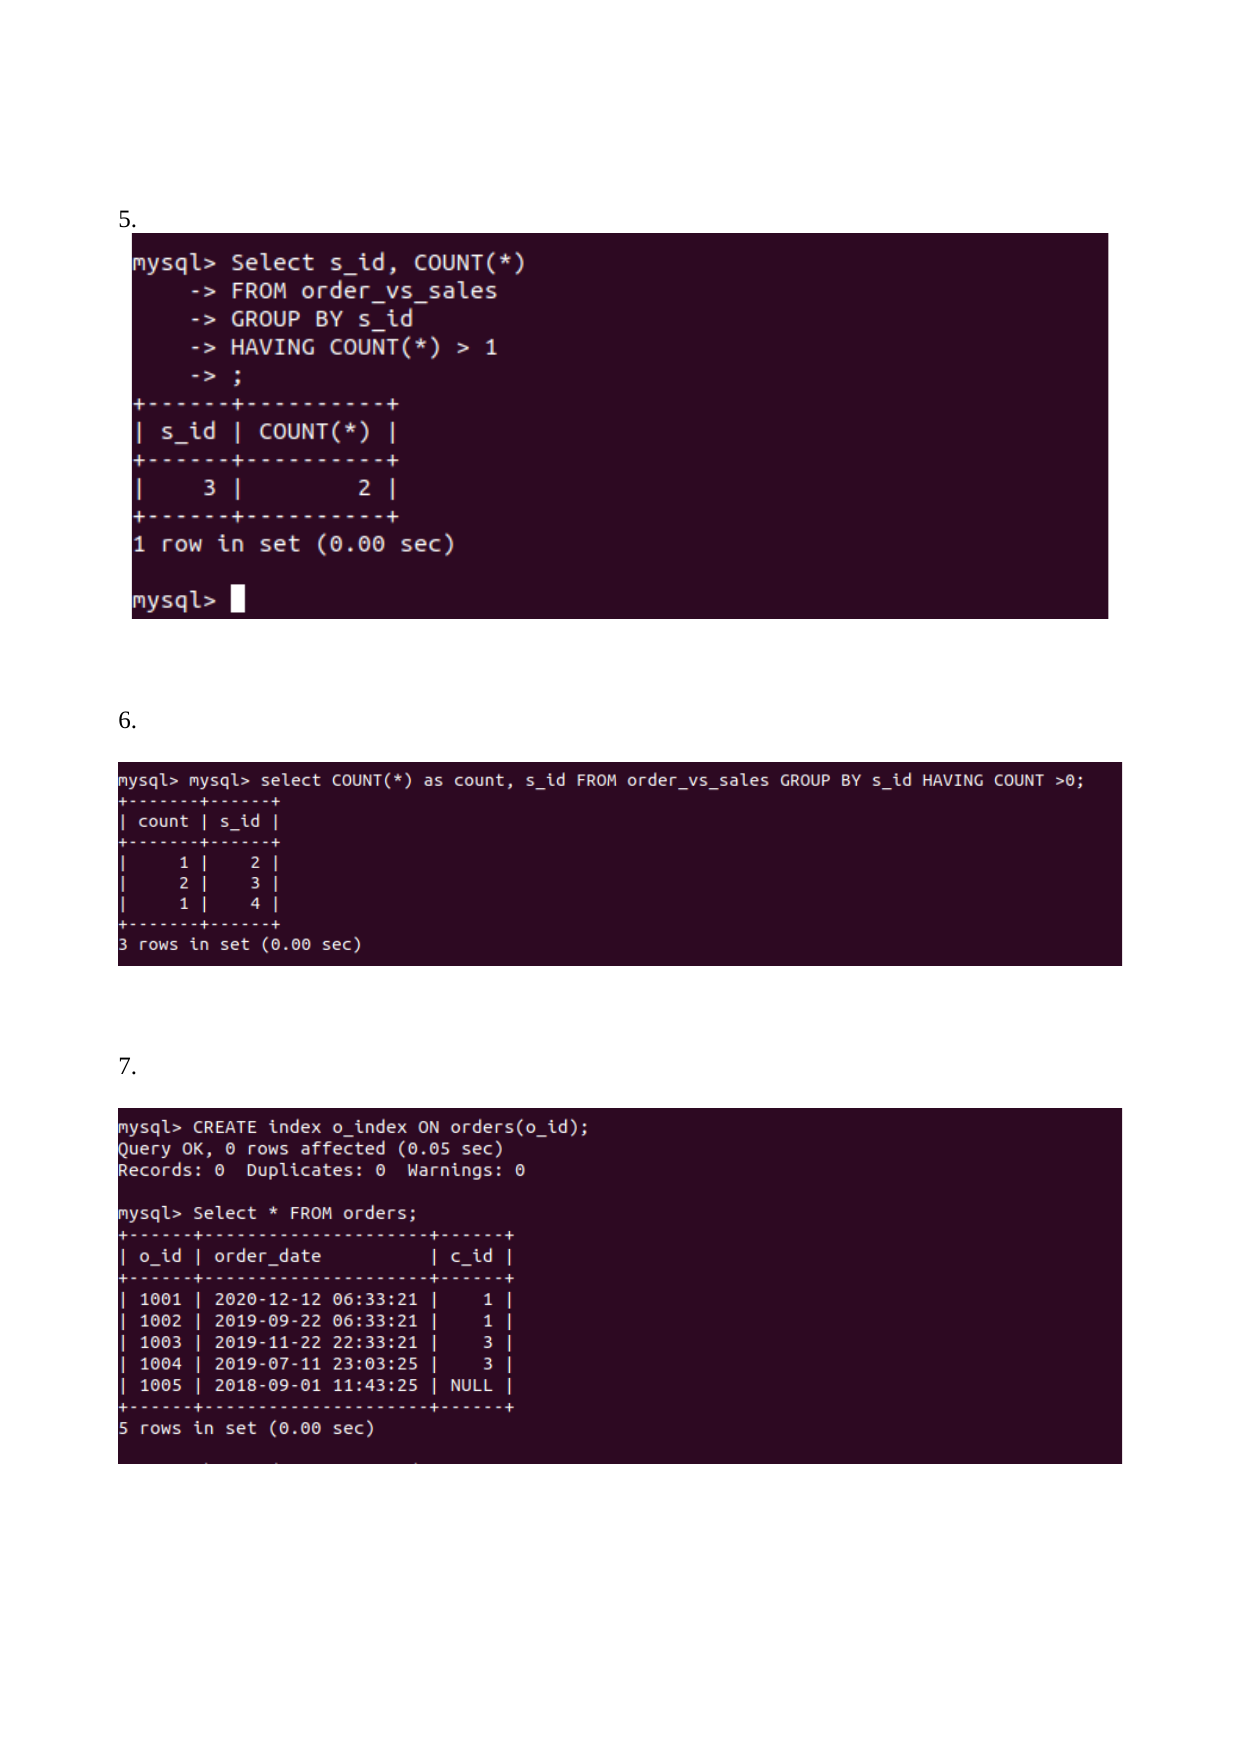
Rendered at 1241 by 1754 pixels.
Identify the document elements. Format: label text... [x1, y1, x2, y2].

text 6. [118, 705, 1122, 734]
text 5. [118, 204, 1122, 233]
text 7. [118, 1051, 1122, 1080]
picture [131, 233, 1109, 619]
picture [118, 1108, 1123, 1464]
picture [118, 762, 1123, 966]
